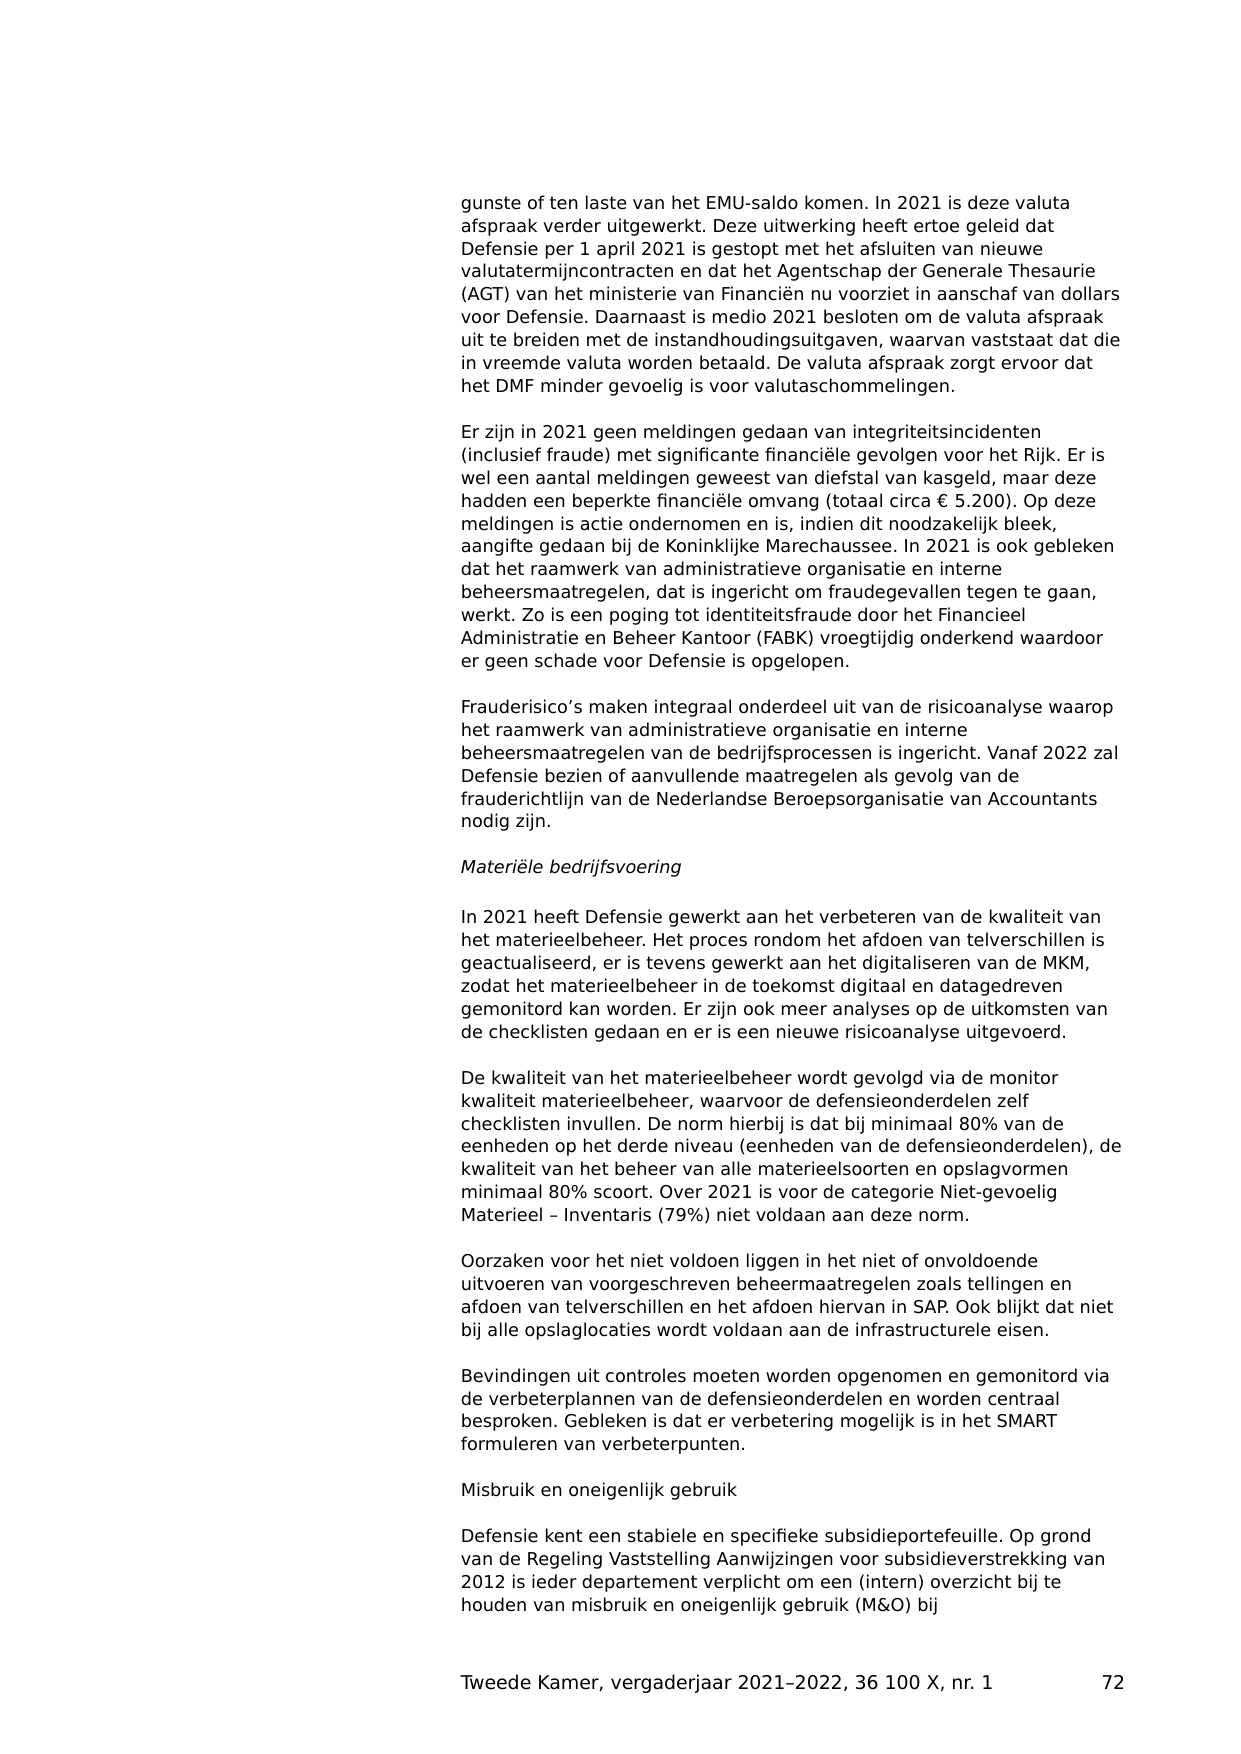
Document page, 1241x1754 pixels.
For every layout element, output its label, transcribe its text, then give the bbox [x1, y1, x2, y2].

text gunste of ten laste van het EMU-saldo komen. In 2021 is deze valuta afspraak verder uitgewerkt. Deze uitwerking heeft ertoe geleid dat Defensie per 1 april 2021 is gestopt met het afsluiten van nieuwe valutatermijncontracten en dat het Agentschap der Generale Thesaurie (AGT) van het ministerie van Financiën nu voorziet in aanschaf van dollars voor Defensie. Daarnaast is medio 2021 besloten om de valuta afspraak uit te breiden met de instandhoudingsuitgaven, waarvan vaststaat dat die in vreemde valuta worden betaald. De valuta afspraak zorgt ervoor dat het DMF minder gevoelig is voor valutaschommelingen. [461, 191, 1125, 397]
text Er zijn in 2021 geen meldingen gedaan van integriteitsincidenten (inclusief fraude) met significante financiële gevolgen voor het Rijk. Er is wel een aantal meldingen geweest van diefstal van kasgeld, maar deze hadden een beperkte financiële omvang (totaal circa € 5.200). Op deze meldingen is actie ondernomen en is, indien dit noodzakelijk bleek, aangifte gedaan bij de Koninklijke Marechaussee. In 2021 is ook gebleken dat het raamwerk van administratieve organisatie en interne beheersmaatregelen, dat is ingericht om fraudegevallen tegen te gaan, werkt. Zo is een poging tot identiteitsfraude door het Financieel Administratie en Beheer Kantoor (FABK) vroegtijdig onderkend waardoor er geen schade voor Defensie is opgelopen. [461, 420, 1125, 672]
text Bevindingen uit controles moeten worden opgenomen en gemonitord via de verbeterplannen van de defensieonderdelen en worden centraal besproken. Gebleken is dat er verbetering mogelijk is in het SMART formuleren van verbeterpunten. [461, 1364, 1125, 1455]
text Misbruik en oneigenlijk gebruik [461, 1478, 1125, 1501]
text Materiële bedrijfsvoering [461, 855, 1125, 878]
text Oorzaken voor het niet voldoen liggen in het niet of onvoldoende uitvoeren van voorgeschreven beheermaatregelen zoals tellingen en afdoen van telverschillen en het afdoen hiervan in SAP. Ook blijkt dat niet bij alle opslaglocaties wordt voldaan aan de infrastructurele eisen. [461, 1249, 1125, 1341]
text De kwaliteit van het materieelbeheer wordt gevolgd via de monitor kwaliteit materieelbeheer, waarvoor de defensieonderdelen zelf checklisten invullen. De norm hierbij is dat bij minimaal 80% van de eenheden op het derde niveau (eenheden van de defensieonderdelen), de kwaliteit van het beheer van alle materieelsoorten en opslagvormen minimaal 80% scoort. Over 2021 is voor de categorie Niet-gevoelig Materieel – Inventaris (79%) niet voldaan aan deze norm. [461, 1066, 1125, 1226]
text Defensie kent een stabiele en specifieke subsidieportefeuille. Op grond van de Regeling Vaststelling Aanwijzingen voor subsidieverstrekking van 2012 is ieder departement verplicht om een (intern) overzicht bij te houden van misbruik en oneigenlijk gebruik (M&O) bij [461, 1524, 1125, 1616]
text In 2021 heeft Defensie gewerkt aan het verbeteren van de kwaliteit van het materieelbeheer. Het proces rondom het afdoen van telverschillen is geactualiseerd, er is tevens gewerkt aan het digitaliseren van de MKM, zodat het materieelbeheer in de toekomst digitaal en datagedreven gemonitord kan worden. Er zijn ook meer analyses op de uitkomsten van de checklisten gedaan en er is een nieuwe risicoanalyse uitgevoerd. [461, 905, 1125, 1043]
text Frauderisico’s maken integraal onderdeel uit van de risicoanalyse waarop het raamwerk van administratieve organisatie en interne beheersmaatregelen van de bedrijfsprocessen is ingericht. Vanaf 2022 zal Defensie bezien of aanvullende maatregelen als gevolg van de frauderichtlijn van de Nederlandse Beroepsorganisatie van Accountants nodig zijn. [461, 695, 1125, 832]
